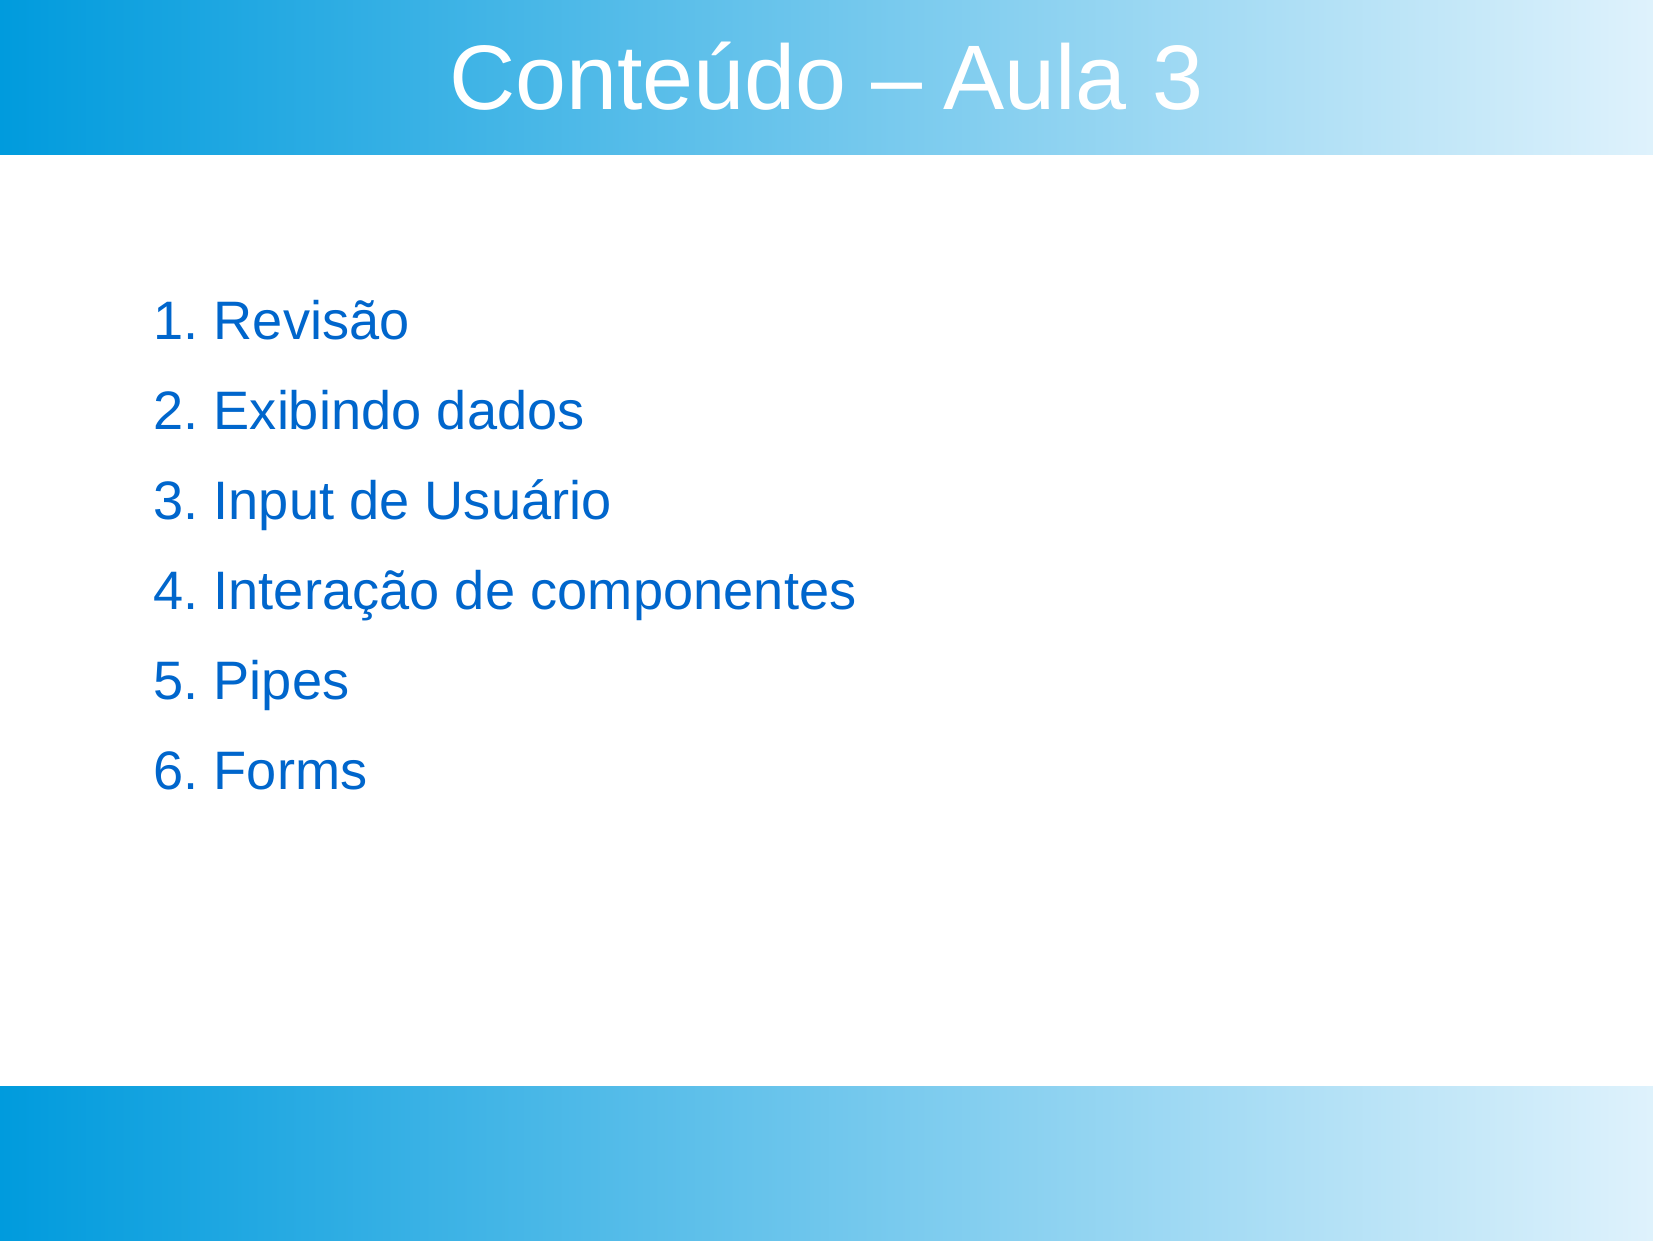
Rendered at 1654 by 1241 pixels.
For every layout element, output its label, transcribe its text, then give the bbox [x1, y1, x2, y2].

list 1. Revisão 2. Exibindo dados 3. Input de Usuário 4. Interação de componentes 5. Pipes 6. Forms [82, 290, 1571, 1010]
title Conteúdo – Aula 3 [82, 25, 1571, 131]
